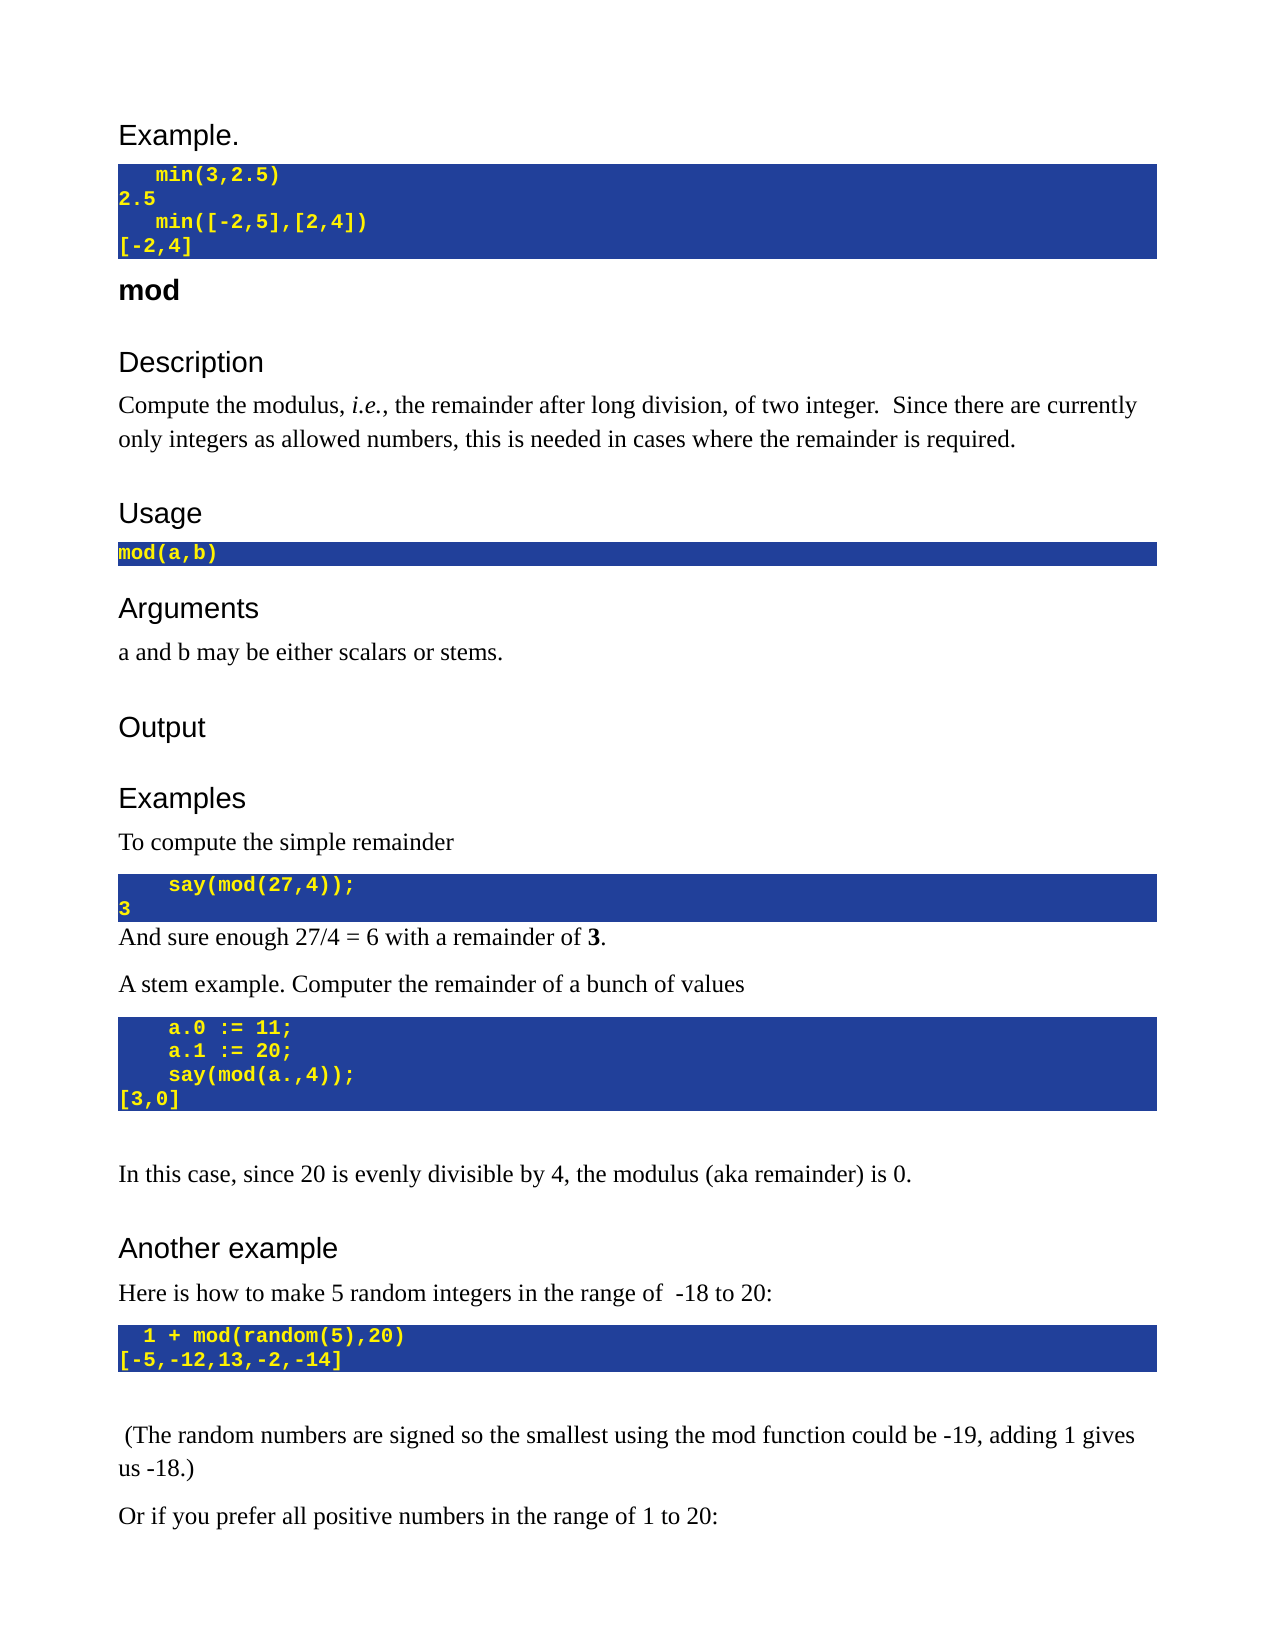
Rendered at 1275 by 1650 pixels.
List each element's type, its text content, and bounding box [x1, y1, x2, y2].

text Here is how to make 5 random integers in the range of -18 to 20: [118, 1278, 1157, 1306]
subtitle Example. [118, 118, 1157, 152]
subtitle Another example [118, 1232, 1157, 1265]
text say(mod(27,4)); [118, 874, 1157, 898]
text a.1 := 20; [118, 1040, 1157, 1064]
subtitle Arguments [118, 591, 1157, 624]
text [-2,4] [118, 235, 1157, 259]
text [-5,-12,13,-2,-14] [118, 1349, 1157, 1372]
subtitle Examples [118, 781, 1157, 814]
text a and b may be either scalars or stems. [118, 637, 1157, 666]
subtitle Output [118, 709, 1157, 743]
subtitle Description [118, 344, 1157, 378]
text 2.5 [118, 188, 1157, 211]
text min([-2,5],[2,4]) [118, 211, 1157, 235]
text To compute the simple remainder [118, 827, 1157, 855]
text (The random numbers are signed so the smallest using the mod function could be -19, adding 1 gives us -18.) [118, 1420, 1157, 1482]
text 3 [118, 898, 1157, 922]
subtitle Usage [118, 496, 1157, 530]
text Compute the modulus, i.e., the remainder after long division, of two integer. Since there are currently only integers as allowed numbers, this is needed in cases where the remainder is required. [118, 391, 1157, 452]
text 1 + mod(random(5),20) [118, 1325, 1157, 1349]
subtitle mod [118, 273, 1157, 307]
text say(mod(a.,4)); [118, 1064, 1157, 1088]
text [3,0] [118, 1088, 1157, 1111]
text In this case, since 20 is evenly divisible by 4, the modulus (aka remainder) is 0. [118, 1159, 1157, 1188]
text min(3,2.5) [118, 164, 1157, 188]
text Or if you prefer all positive numbers in the range of 1 to 20: [118, 1501, 1157, 1529]
text A stem example. Computer the remainder of a bunch of values [118, 969, 1157, 998]
text a.0 := 11; [118, 1017, 1157, 1040]
text And sure enough 27/4 = 6 with a remainder of 3. [118, 922, 1157, 950]
text mod(a,b) [118, 542, 1157, 566]
